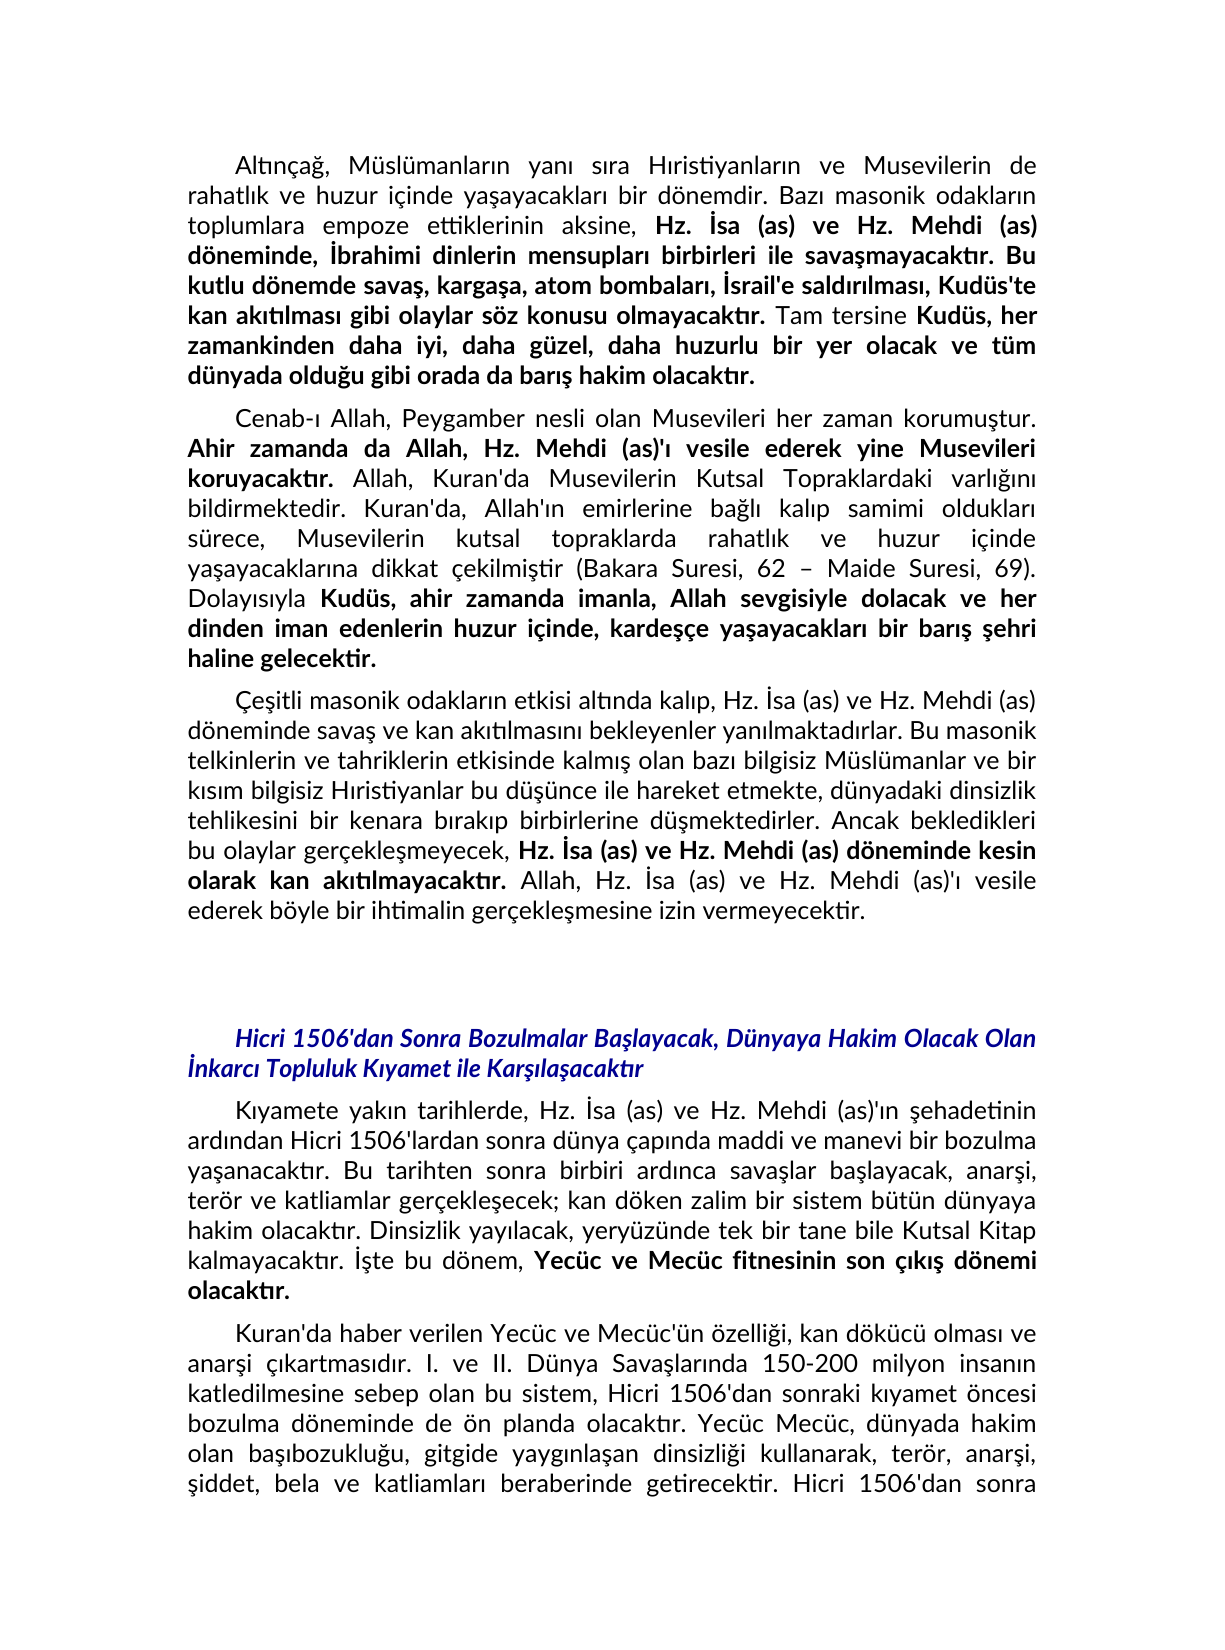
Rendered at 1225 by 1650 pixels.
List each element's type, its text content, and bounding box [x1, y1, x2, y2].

text Hicri 1506'dan Sonra Bozulmalar Başlayacak, Dünyaya Hakim Olacak Olan İnkarcı Topluluk Kıyamet ile Karşılaşacaktır [187, 1022, 1037, 1082]
text Kıyamete yakın tarihlerde, Hz. İsa (as) ve Hz. Mehdi (as)'ın şehadetinin ardından Hicri 1506'lardan sonra dünya çapında maddi ve manevi bir bozulma yaşanacaktır. Bu tarihten sonra birbiri ardınca savaşlar başlayacak, anarşi, terör ve katliamlar gerçekleşecek; kan döken zalim bir sistem bütün dünyaya hakim olacaktır. Dinsizlik yayılacak, yeryüzünde tek bir tane bile Kutsal Kitap kalmayacaktır. İşte bu dönem, Yecüc ve Mecüc fitnesinin son çıkış dönemi olacaktır. [187, 1095, 1037, 1305]
text Kuran'da haber verilen Yecüc ve Mecüc'ün özelliği, kan dökücü olması ve anarşi çıkartmasıdır. I. ve II. Dünya Savaşlarında 150-200 milyon insanın katledilmesine sebep olan bu sistem, Hicri 1506'dan sonraki kıyamet öncesi bozulma döneminde de ön planda olacaktır. Yecüc Mecüc, dünyada hakim olan başıbozukluğu, gitgide yaygınlaşan dinsizliği kullanarak, terör, anarşi, şiddet, bela ve katliamları beraberinde getirecektir. Hicri 1506'dan sonra [187, 1317, 1037, 1497]
text Çeşitli masonik odakların etkisi altında kalıp, Hz. İsa (as) ve Hz. Mehdi (as) döneminde savaş ve kan akıtılmasını bekleyenler yanılmaktadırlar. Bu masonik telkinlerin ve tahriklerin etkisinde kalmış olan bazı bilgisiz Müslümanlar ve bir kısım bilgisiz Hıristiyanlar bu düşünce ile hareket etmekte, dünyadaki dinsizlik tehlikesini bir kenara bırakıp birbirlerine düşmektedirler. Ancak bekledikleri bu olaylar gerçekleşmeyecek, Hz. İsa (as) ve Hz. Mehdi (as) döneminde kesin olarak kan akıtılmayacaktır. Allah, Hz. İsa (as) ve Hz. Mehdi (as)'ı vesile ederek böyle bir ihtimalin gerçekleşmesine izin vermeyecektir. [187, 685, 1037, 925]
text Cenab-ı Allah, Peygamber nesli olan Musevileri her zaman korumuştur. Ahir zamanda da Allah, Hz. Mehdi (as)'ı vesile ederek yine Musevileri koruyacaktır. Allah, Kuran'da Musevilerin Kutsal Topraklardaki varlığını bildirmektedir. Kuran'da, Allah'ın emirlerine bağlı kalıp samimi oldukları sürece, Musevilerin kutsal topraklarda rahatlık ve huzur içinde yaşayacaklarına dikkat çekilmiştir (Bakara Suresi, 62 – Maide Suresi, 69). Dolayısıyla Kudüs, ahir zamanda imanla, Allah sevgisiyle dolacak ve her dinden iman edenlerin huzur içinde, kardeşçe yaşayacakları bir barış şehri haline gelecektir. [187, 402, 1037, 672]
text Altınçağ, Müslümanların yanı sıra Hıristiyanların ve Musevilerin de rahatlık ve huzur içinde yaşayacakları bir dönemdir. Bazı masonik odakların toplumlara empoze ettiklerinin aksine, Hz. İsa (as) ve Hz. Mehdi (as) döneminde, İbrahimi dinlerin mensupları birbirleri ile savaşmayacaktır. Bu kutlu dönemde savaş, kargaşa, atom bombaları, İsrail'e saldırılması, Kudüs'te kan akıtılması gibi olaylar söz konusu olmayacaktır. Tam tersine Kudüs, her zamankinden daha iyi, daha güzel, daha huzurlu bir yer olacak ve tüm dünyada olduğu gibi orada da barış hakim olacaktır. [187, 150, 1037, 390]
